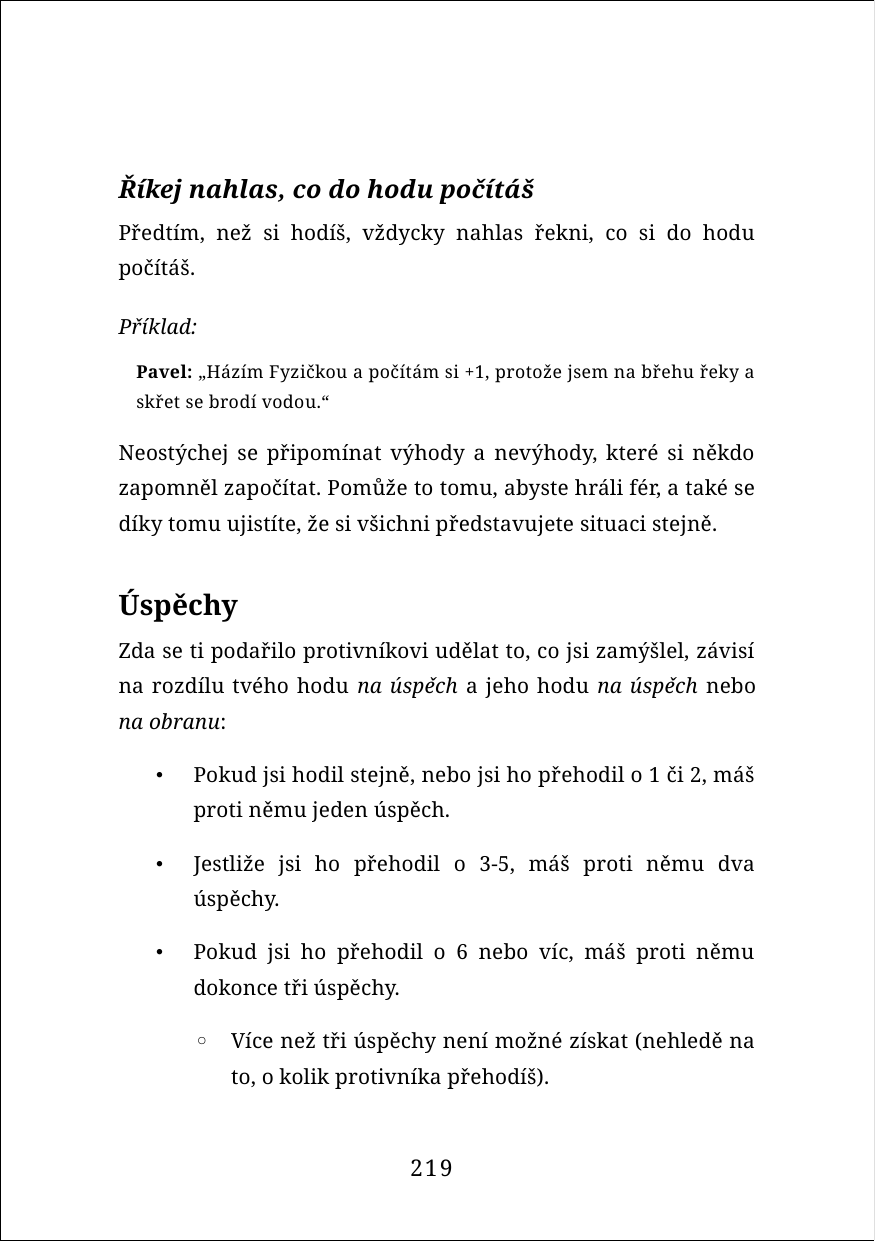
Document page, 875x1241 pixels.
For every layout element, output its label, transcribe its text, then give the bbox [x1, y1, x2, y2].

subtitle Říkej nahlas, co do hodu počítáš [118, 172, 756, 206]
text Neostýchej se připomínat výhody a nevýhody, které si někdo zapomněl započítat. Pomůže to tomu, abyste hráli fér, a také se díky tomu ujistíte, že si všichni představujete situaci stejně. [118, 438, 756, 537]
list Pokud jsi hodil stejně, nebo jsi ho přehodil o 1 či 2, máš proti němu jeden úspěch. [156, 760, 756, 824]
subtitle Úspěchy [118, 586, 756, 624]
text Předtím, než si hodíš, vždycky nahlas řekni, co si do hodu počítáš. [118, 218, 756, 282]
text Zda se ti podařilo protivníkovi udělat to, co jsi zamýšlel, závisí na rozdílu tvého hodu na úspěch a jeho hodu na úspěch nebo na obranu: [118, 636, 756, 735]
list Pokud jsi ho přehodil o 6 nebo víc, máš proti němu dokonce tři úspěchy. [156, 937, 756, 1001]
list Více než tři úspěchy není možné získat (nehledě na to, o kolik protivníka přehodíš). [193, 1026, 756, 1090]
list Jestliže jsi ho přehodil o 3-5, máš proti němu dva úspěchy. [156, 849, 756, 913]
text Pavel: „Házím Fyzičkou a počítám si +1, protože jsem na břehu řeky a skřet se brodí vodou.“ [136, 359, 756, 414]
text Příklad: [118, 312, 756, 341]
